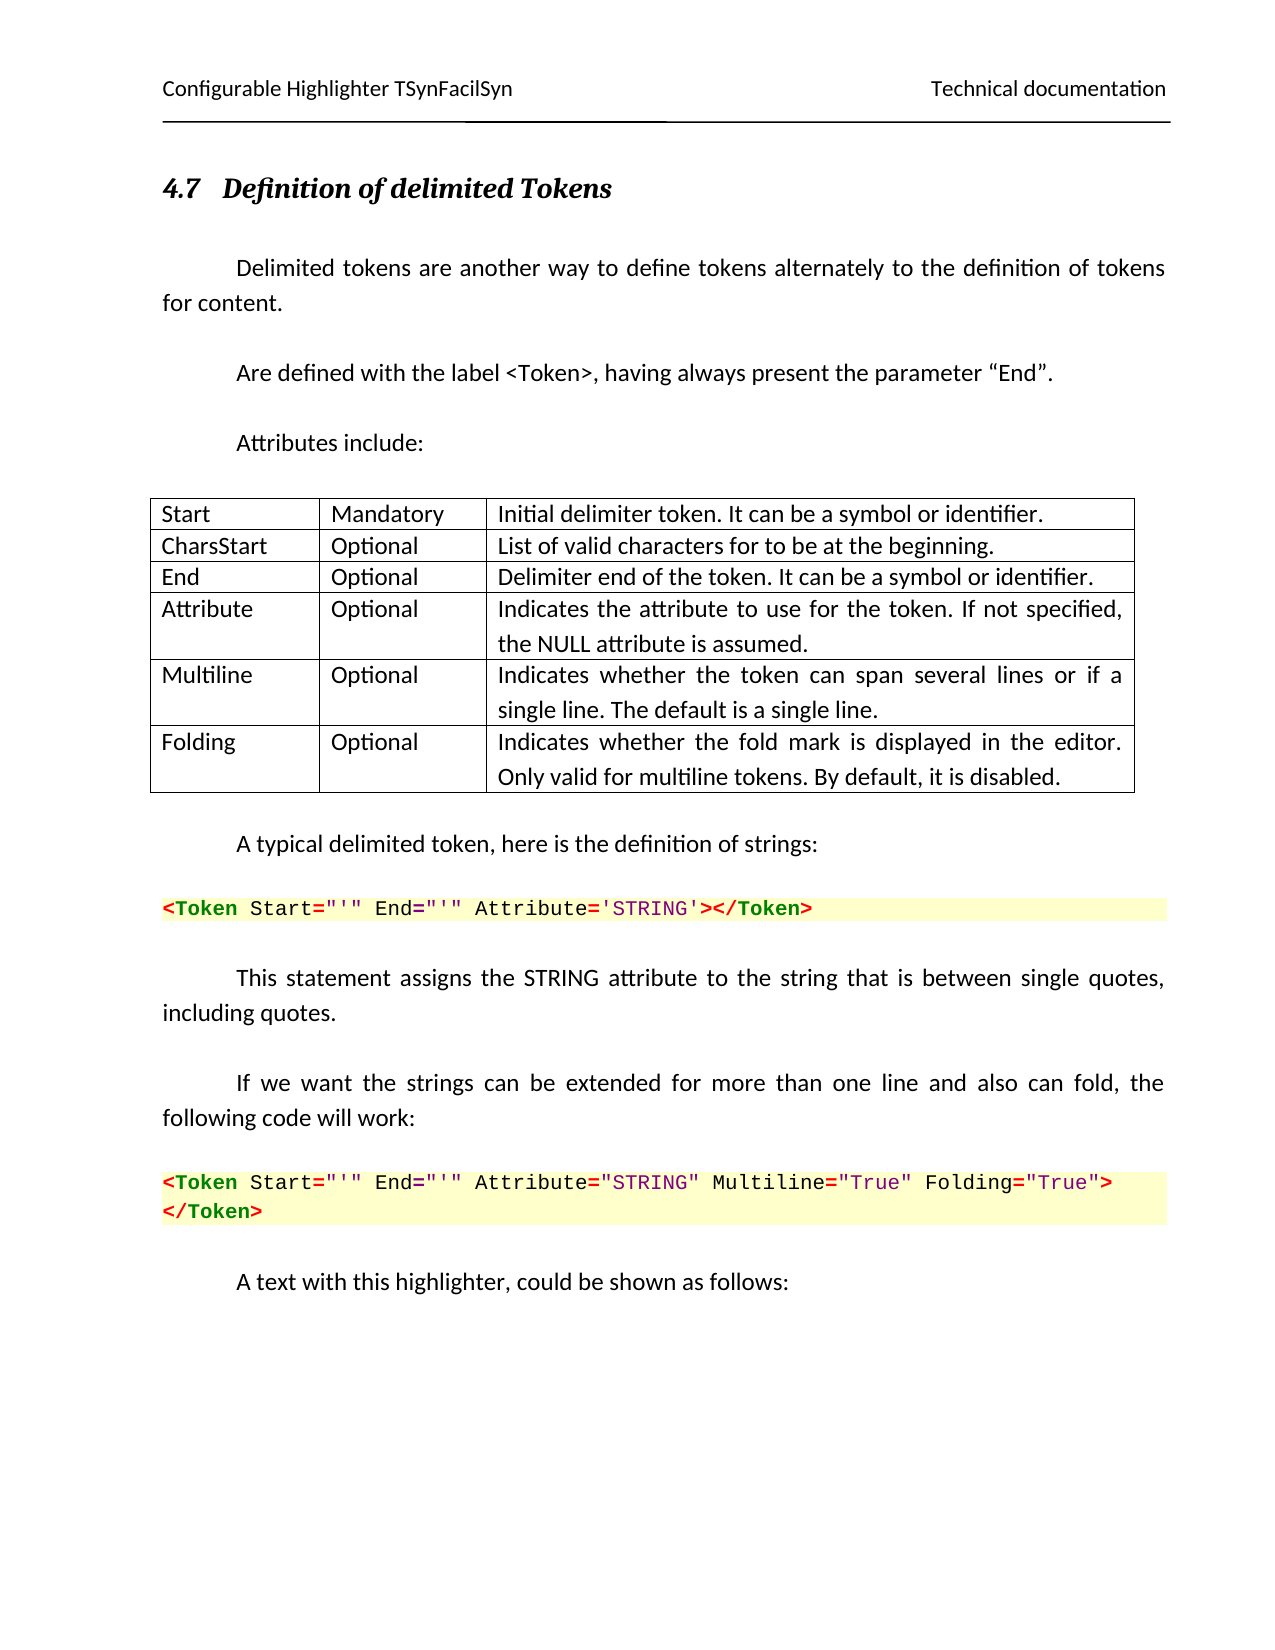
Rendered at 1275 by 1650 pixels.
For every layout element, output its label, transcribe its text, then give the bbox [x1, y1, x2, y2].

table_cell Optional [320, 660, 486, 725]
table_header Initial delimiter token. It can be a symbol or identifier. [487, 499, 1134, 529]
subtitle Definition of delimited Tokens [162, 173, 1167, 206]
text If we want the strings can be extended for more than one line and also can fold, the following code will work: [162, 1067, 1167, 1133]
text Delimited tokens are another way to define tokens alternately to the definition of tokens for content. [162, 252, 1167, 318]
text </Token> [162, 1201, 1167, 1225]
text <Token Start="'" End="'" Attribute='STRING'></Token> [162, 898, 1167, 921]
table_cell Optional [320, 593, 486, 659]
table_cell Optional [320, 726, 486, 792]
table_cell Delimiter end of the token. It can be a symbol or identifier. [487, 562, 1134, 592]
table_cell Indicates the attribute to use for the token. If not specified, the NULL attribute is assumed. [487, 593, 1134, 659]
text Attributes include: [162, 427, 1167, 458]
table_header Mandatory [320, 499, 486, 529]
table_cell Optional [320, 562, 486, 592]
table_cell Folding [151, 726, 319, 792]
text Are defined with the label <Token>, having always present the parameter “End”. [162, 357, 1167, 388]
table_cell Indicates whether the fold mark is displayed in the editor. Only valid for multiline tokens. By default, it is disabled. [487, 726, 1134, 792]
text A typical delimited token, here is the definition of strings: [162, 828, 1167, 858]
text This statement assigns the STRING attribute to the string that is between single quotes, including quotes. [162, 962, 1167, 1028]
table_cell Multiline [151, 660, 319, 725]
table_header Start [151, 499, 319, 529]
text A text with this highlighter, could be shown as follows: [162, 1266, 1167, 1296]
table_cell List of valid characters for to be at the beginning. [487, 530, 1134, 561]
table_cell Optional [320, 530, 486, 561]
table_cell Indicates whether the token can span several lines or if a single line. The default is a single line. [487, 660, 1134, 725]
table_cell End [151, 562, 319, 592]
table_cell CharsStart [151, 530, 319, 561]
text <Token Start="'" End="'" Attribute="STRING" Multiline="True" Folding="True"> [162, 1172, 1167, 1196]
table_cell Attribute [151, 593, 319, 659]
